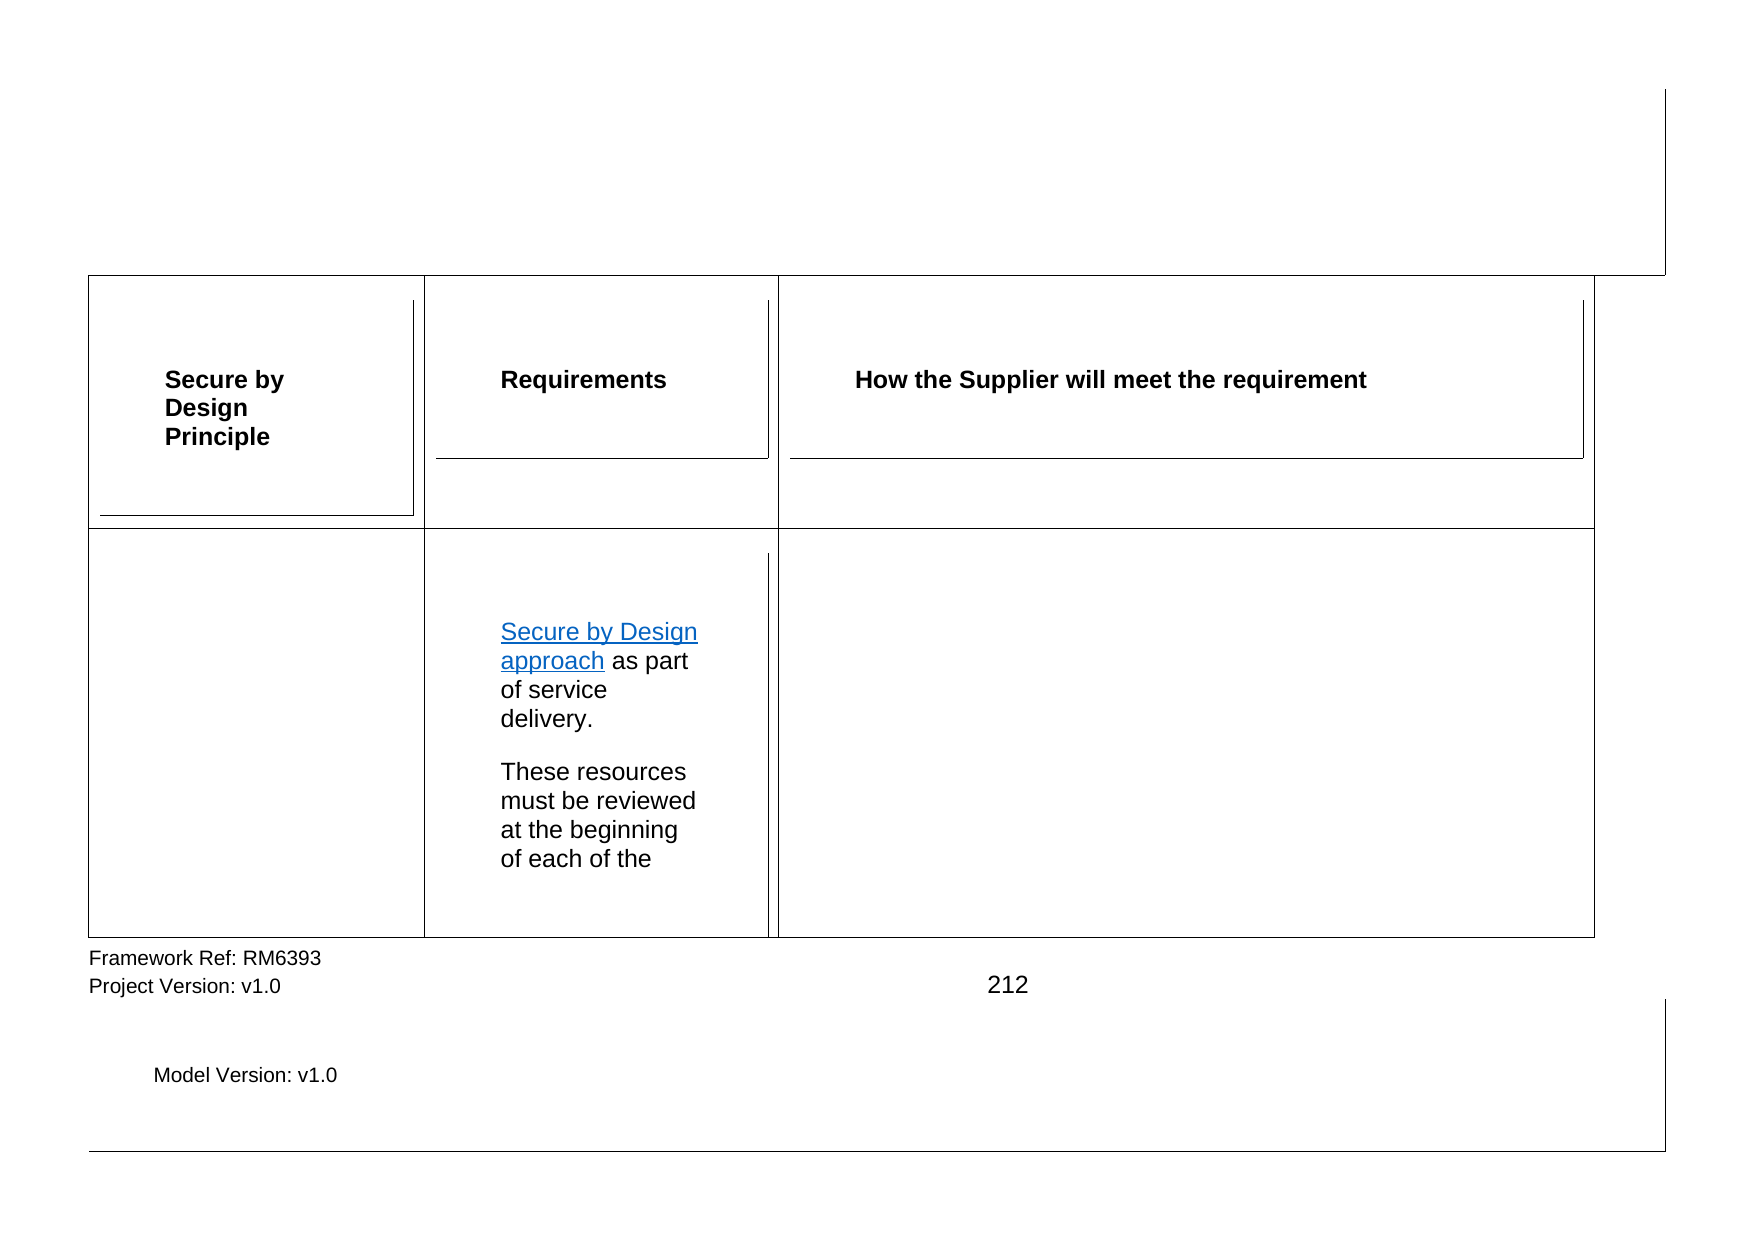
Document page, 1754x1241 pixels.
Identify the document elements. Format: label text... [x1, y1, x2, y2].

table_cell Secure by Design approach as part of service delivery. These resources must be reviewed at the beginning of each of the [425, 529, 778, 937]
table_header How the Supplier will meet the requirement [779, 276, 1594, 528]
table_cell [89, 529, 424, 937]
table_cell [779, 529, 1594, 937]
table_header Secure by Design Principle [89, 276, 424, 528]
table_header Requirements [425, 276, 778, 528]
